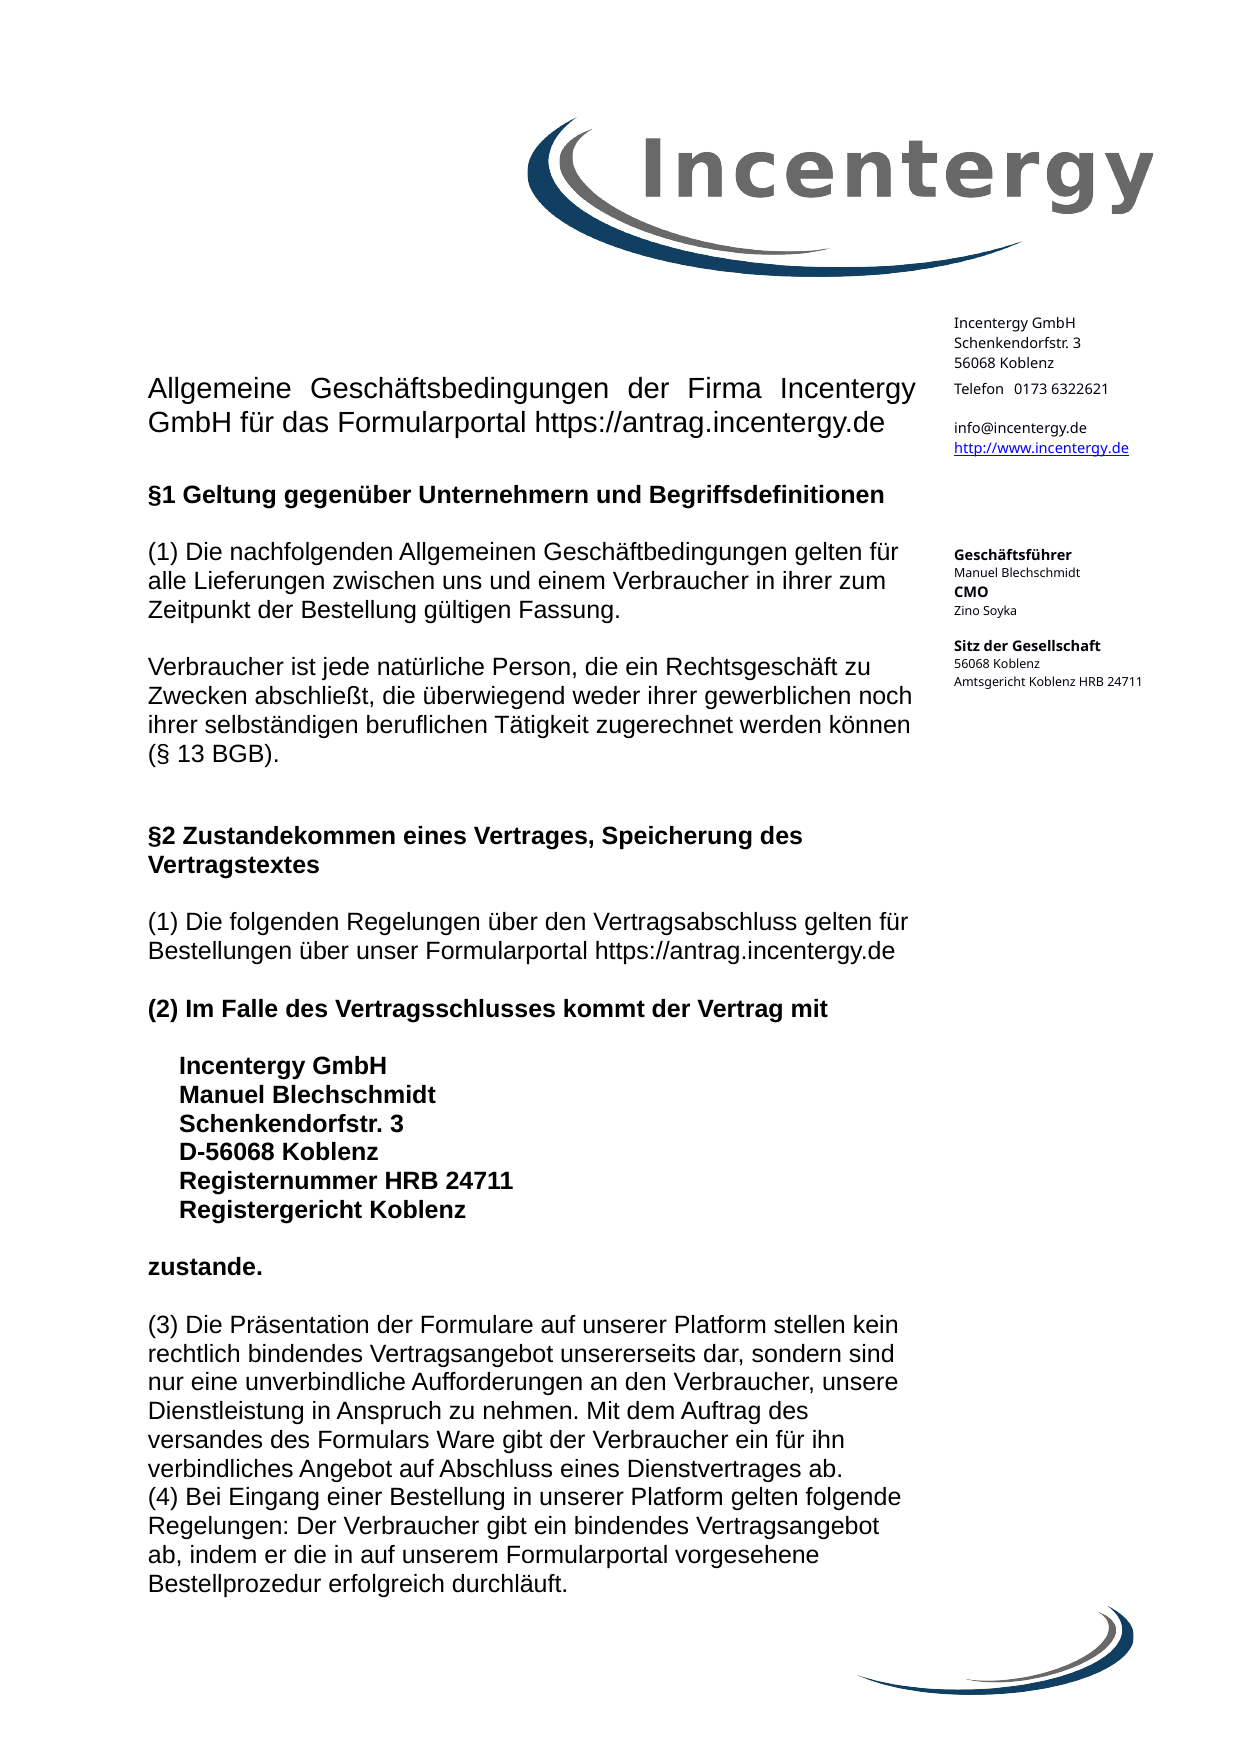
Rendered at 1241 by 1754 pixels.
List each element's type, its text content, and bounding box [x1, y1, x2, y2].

text §1 Geltung gegenüber Unternehmern und Begriffsdefinitionen [148, 480, 1181, 509]
picture [856, 1606, 1134, 1695]
picture [527, 117, 1154, 277]
text (1) Die nachfolgenden Allgemeinen Geschäftbedingungen gelten für alle Lieferungen zwischen uns und einem Verbraucher in ihrer zum Zeitpunkt der Bestellung gültigen Fassung. Verbraucher ist jede natürliche Person, die ein Rechtsgeschäft zu Zwecken abschließt, die überwiegend weder ihrer gewerblichen noch ihrer selbständigen beruflichen Tätigkeit zugerechnet werden können (§ 13 BGB). [148, 537, 1181, 767]
text (1) Die folgenden Regelungen über den Vertragsabschluss gelten für Bestellungen über unser Formularportal https://antrag.incentergy.de (2) Im Falle des Vertragsschlusses kommt der Vertrag mit [148, 907, 1181, 1022]
text §2 Zustandekommen eines Vertrages, Speicherung des Vertragstextes [148, 821, 1181, 879]
subtitle Allgemeine Geschäftsbedingungen der Firma Incentergy GmbH für das Formularportal https://antrag.incentergy.de [148, 372, 1181, 439]
text Incentergy GmbH Manuel Blechschmidt Schenkendorfstr. 3 D-56068 Koblenz Registernummer HRB 24711 Registergericht Koblenz [179, 1022, 1181, 1224]
text zustande. (3) Die Präsentation der Formulare auf unserer Platform stellen kein rechtlich bindendes Vertragsangebot unsererseits dar, sondern sind nur eine unverbindliche Aufforderungen an den Verbraucher, unsere Dienstleistung in Anspruch zu nehmen. Mit dem Auftrag des versandes des Formulars Ware gibt der Verbraucher ein für ihn verbindliches Angebot auf Abschluss eines Dienstvertrages ab. (4) Bei Eingang einer Bestellung in unserer Platform gelten folgende Regelungen: Der Verbraucher gibt ein bindendes Vertragsangebot ab, indem er die in auf unserem Formularportal vorgesehene Bestellprozedur erfolgreich durchläuft. [148, 1252, 1181, 1597]
